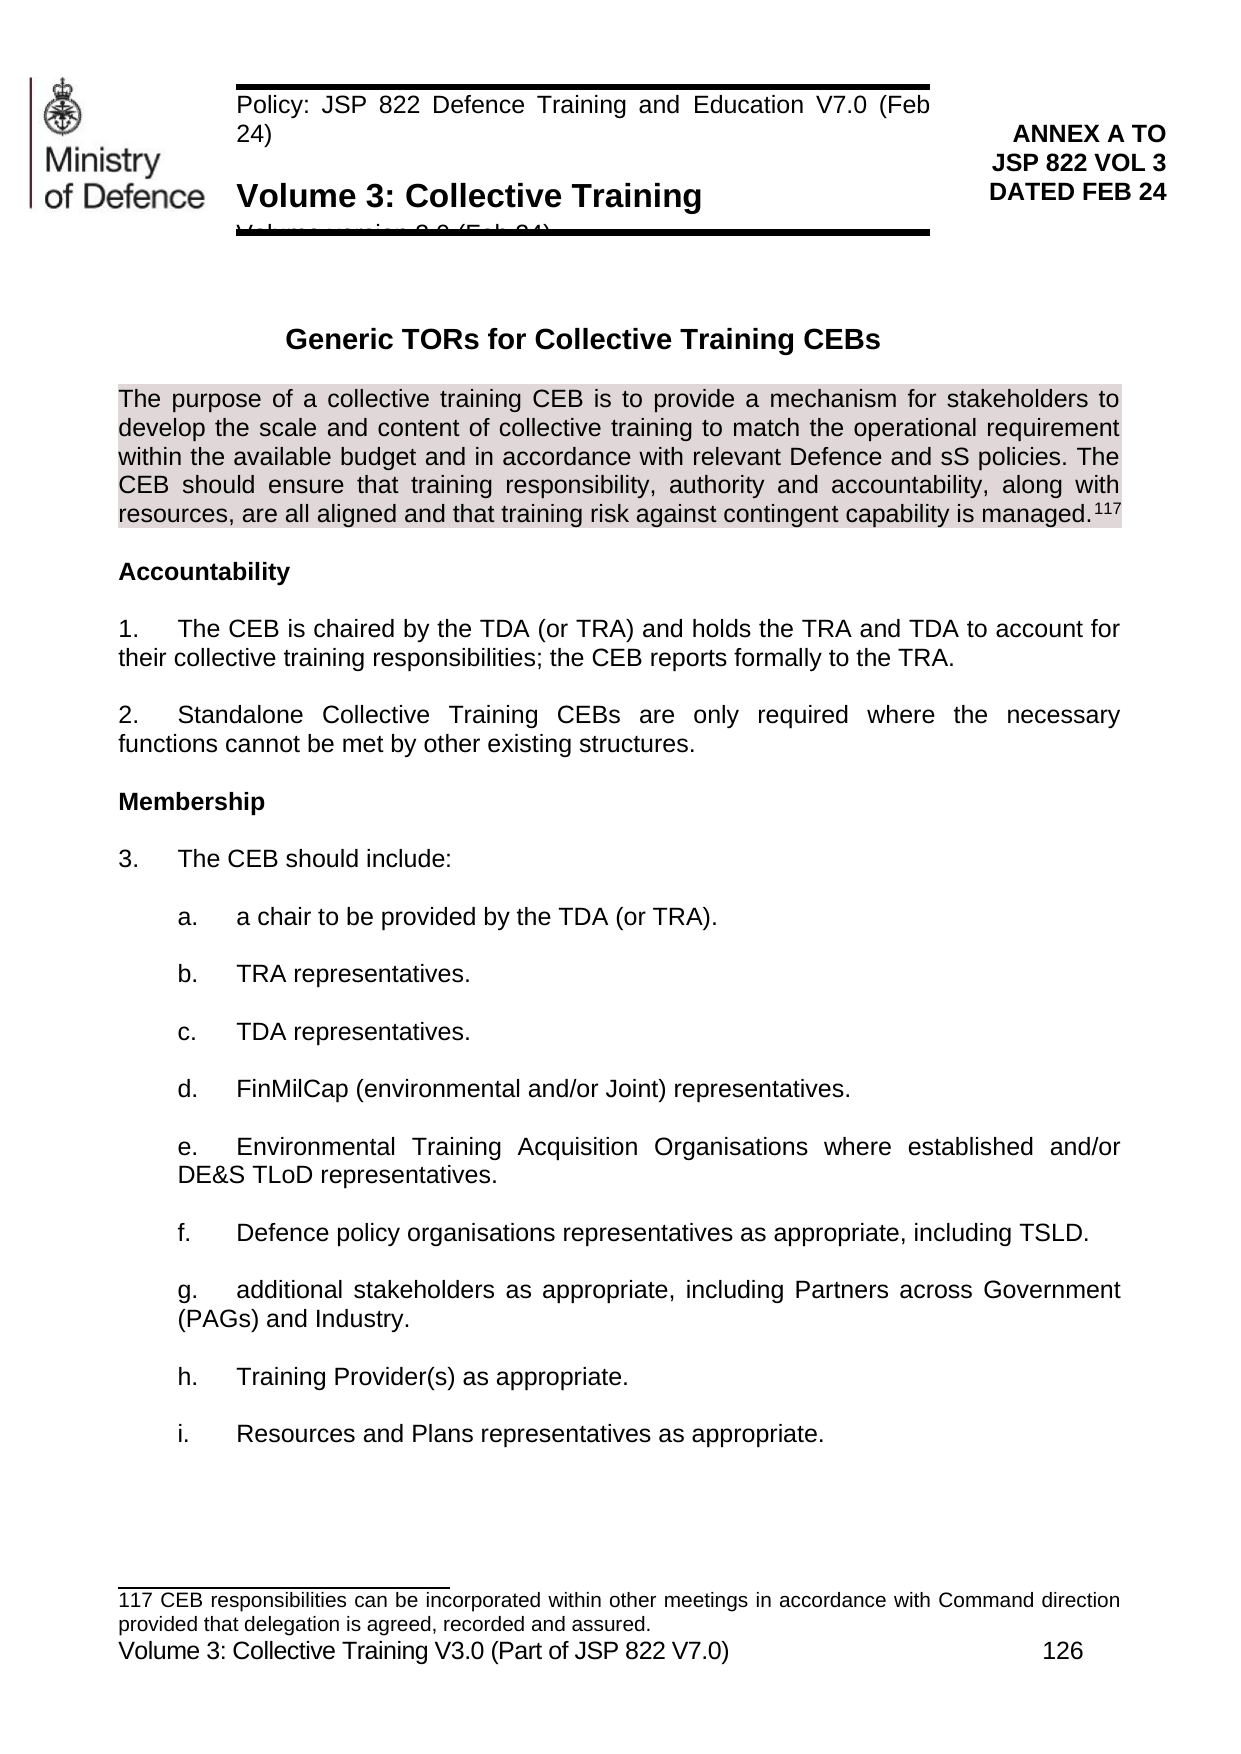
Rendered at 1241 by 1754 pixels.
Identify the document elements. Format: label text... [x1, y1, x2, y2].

text Accountability [118, 557, 1122, 585]
text g. additional stakeholders as appropriate, including Partners across Government (PAGs) and Industry. [177, 1275, 1122, 1333]
subtitle A – Generic TORs for Collective Training CEBs [118, 322, 1122, 355]
text i. Resources and Plans representatives as appropriate. [177, 1419, 1122, 1448]
text h. Training Provider(s) as appropriate. [177, 1362, 1122, 1390]
text 2. Standalone Collective Training CEBs are only required where the necessary functions cannot be met by other existing structures. [118, 700, 1122, 758]
text 3. The CEB should include: [118, 844, 1122, 873]
text b. TRA representatives. [177, 959, 1122, 988]
text Membership [118, 787, 1122, 815]
text e. Environmental Training Acquisition Organisations where established and/or DE&S TLoD representatives. [177, 1132, 1122, 1189]
text CEB responsibilities can be incorporated within other meetings in accordance with Command direction provided that delegation is agreed, recorded and assured. [118, 1588, 1122, 1636]
text d. FinMilCap (environmental and/or Joint) representatives. [177, 1074, 1122, 1103]
text The purpose of a collective training CEB is to provide a mechanism for stakeholders to develop the scale and content of collective training to match the operational requirement within the available budget and in accordance with relevant Defence and sS policies. The CEB should ensure that training responsibility, authority and accountability, along with resources, are all aligned and that training risk against contingent capability is managed. [118, 384, 1122, 528]
text c. TDA representatives. [177, 1017, 1122, 1045]
text 1. The CEB is chaired by the TDA (or TRA) and holds the TRA and TDA to account for their collective training responsibilities; the CEB reports formally to the TRA. [118, 614, 1122, 672]
text a. a chair to be provided by the TDA (or TRA). [177, 902, 1122, 930]
text f. Defence policy organisations representatives as appropriate, including TSLD. [177, 1218, 1122, 1247]
